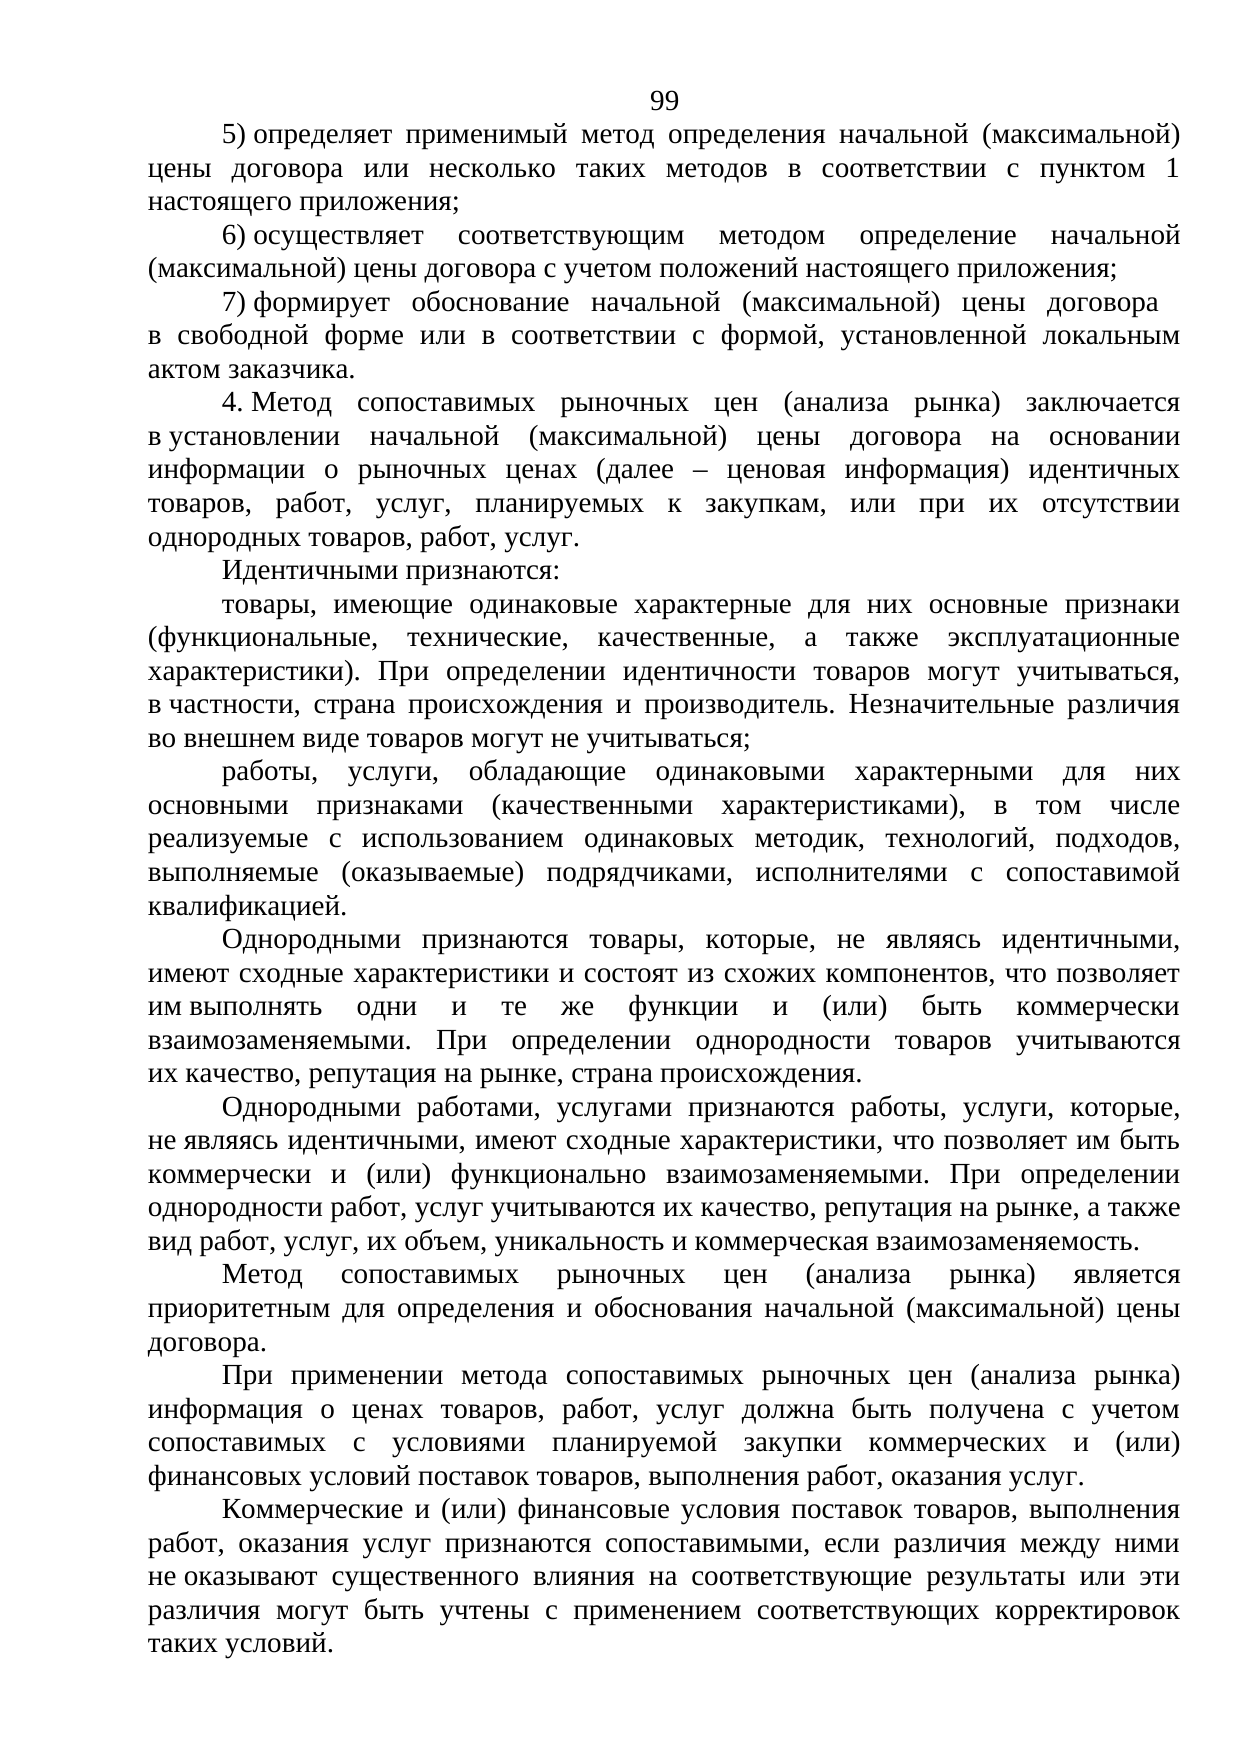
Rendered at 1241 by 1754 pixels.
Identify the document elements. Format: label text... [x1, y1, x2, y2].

text При применении метода сопоставимых рыночных цен (анализа рынка) информация о ценах товаров, работ, услуг должна быть получена с учетом сопоставимых с условиями планируемой закупки коммерческих и (или) финансовых условий поставок товаров, выполнения работ, оказания услуг. [148, 1357, 1181, 1491]
text 5) определяет применимый метод определения начальной (максимальной) цены договора или несколько таких методов в соответствии с пунктом 1 настоящего приложения; [148, 116, 1181, 217]
text Идентичными признаются: [148, 552, 1181, 586]
text 6) осуществляет соответствующим методом определение начальной (максимальной) цены договора с учетом положений настоящего приложения; [148, 217, 1181, 284]
text Метод сопоставимых рыночных цен (анализа рынка) является приоритетным для определения и обоснования начальной (максимальной) цены договора. [148, 1257, 1181, 1357]
text работы, услуги, обладающие одинаковыми характерными для них основными признаками (качественными характеристиками), в том числе реализуемые с использованием одинаковых методик, технологий, подходов, выполняемые (оказываемые) подрядчиками, исполнителями с сопоставимой квалификацией. [148, 753, 1181, 921]
text 4. Метод сопоставимых рыночных цен (анализа рынка) заключается в установлении начальной (максимальной) цены договора на основании информации о рыночных ценах (далее – ценовая информация) идентичных товаров, работ, услуг, планируемых к закупкам, или при их отсутствии однородных товаров, работ, услуг. [148, 384, 1181, 552]
text Коммерческие и (или) финансовые условия поставок товаров, выполнения работ, оказания услуг признаются сопоставимыми, если различия между ними не оказывают существенного влияния на соответствующие результаты или эти различия могут быть учтены с применением соответствующих корректировок таких условий. [148, 1491, 1181, 1659]
text 7) формирует обоснование начальной (максимальной) цены договора в свободной форме или в соответствии с формой, установленной локальным актом заказчика. [148, 284, 1181, 384]
text товары, имеющие одинаковые характерные для них основные признаки (функциональные, технические, качественные, а также эксплуатационные характеристики). При определении идентичности товаров могут учитываться, в частности, страна происхождения и производитель. Незначительные различия во внешнем виде товаров могут не учитываться; [148, 586, 1181, 753]
text Однородными работами, услугами признаются работы, услуги, которые, не являясь идентичными, имеют сходные характеристики, что позволяет им быть коммерчески и (или) функционально взаимозаменяемыми. При определении однородности работ, услуг учитываются их качество, репутация на рынке, а также вид работ, услуг, их объем, уникальность и коммерческая взаимозаменяемость. [148, 1089, 1181, 1257]
text Однородными признаются товары, которые, не являясь идентичными, имеют сходные характеристики и состоят из схожих компонентов, что позволяет им выполнять одни и те же функции и (или) быть коммерчески взаимозаменяемыми. При определении однородности товаров учитываются их качество, репутация на рынке, страна происхождения. [148, 921, 1181, 1089]
